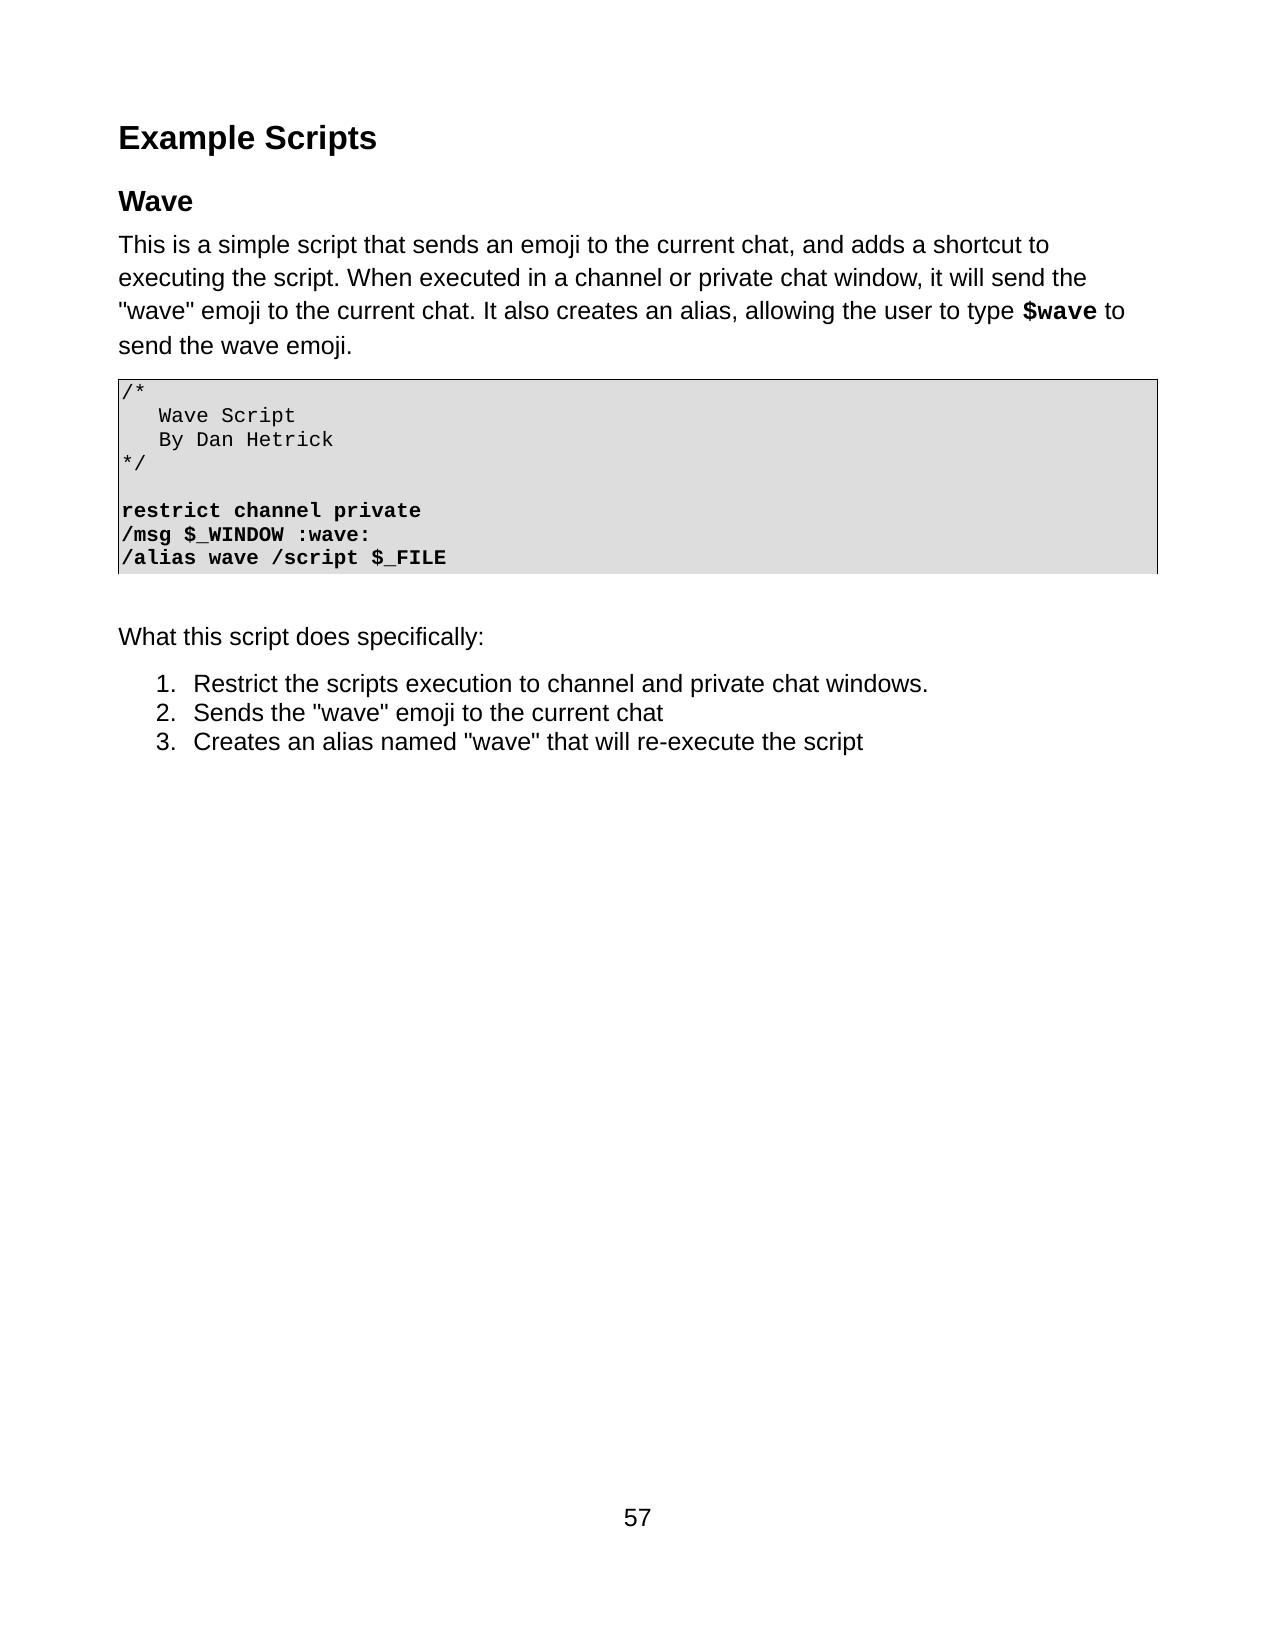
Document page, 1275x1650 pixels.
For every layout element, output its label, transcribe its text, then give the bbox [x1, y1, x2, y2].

table_header /* Wave Script By Dan Hetrick */ restrict channel private /msg $_WINDOW :wave: /alias wave /script $_FILE [119, 380, 1157, 574]
list Creates an alias named "wave" that will re-execute the script [156, 727, 1157, 755]
list Sends the "wave" emoji to the current chat [156, 698, 1157, 727]
list Restrict the scripts execution to channel and private chat windows. [156, 669, 1157, 698]
subtitle Wave [118, 184, 1157, 217]
text This is a simple script that sends an emoji to the current chat, and adds a shortcut to executing the script. When executed in a channel or private chat window, it will send the "wave" emoji to the current chat. It also creates an alias, allowing the user to type $wave to send the wave emoji. [118, 230, 1157, 360]
subtitle Example Scripts [118, 118, 1157, 157]
text What this script does specifically: [118, 621, 1157, 650]
